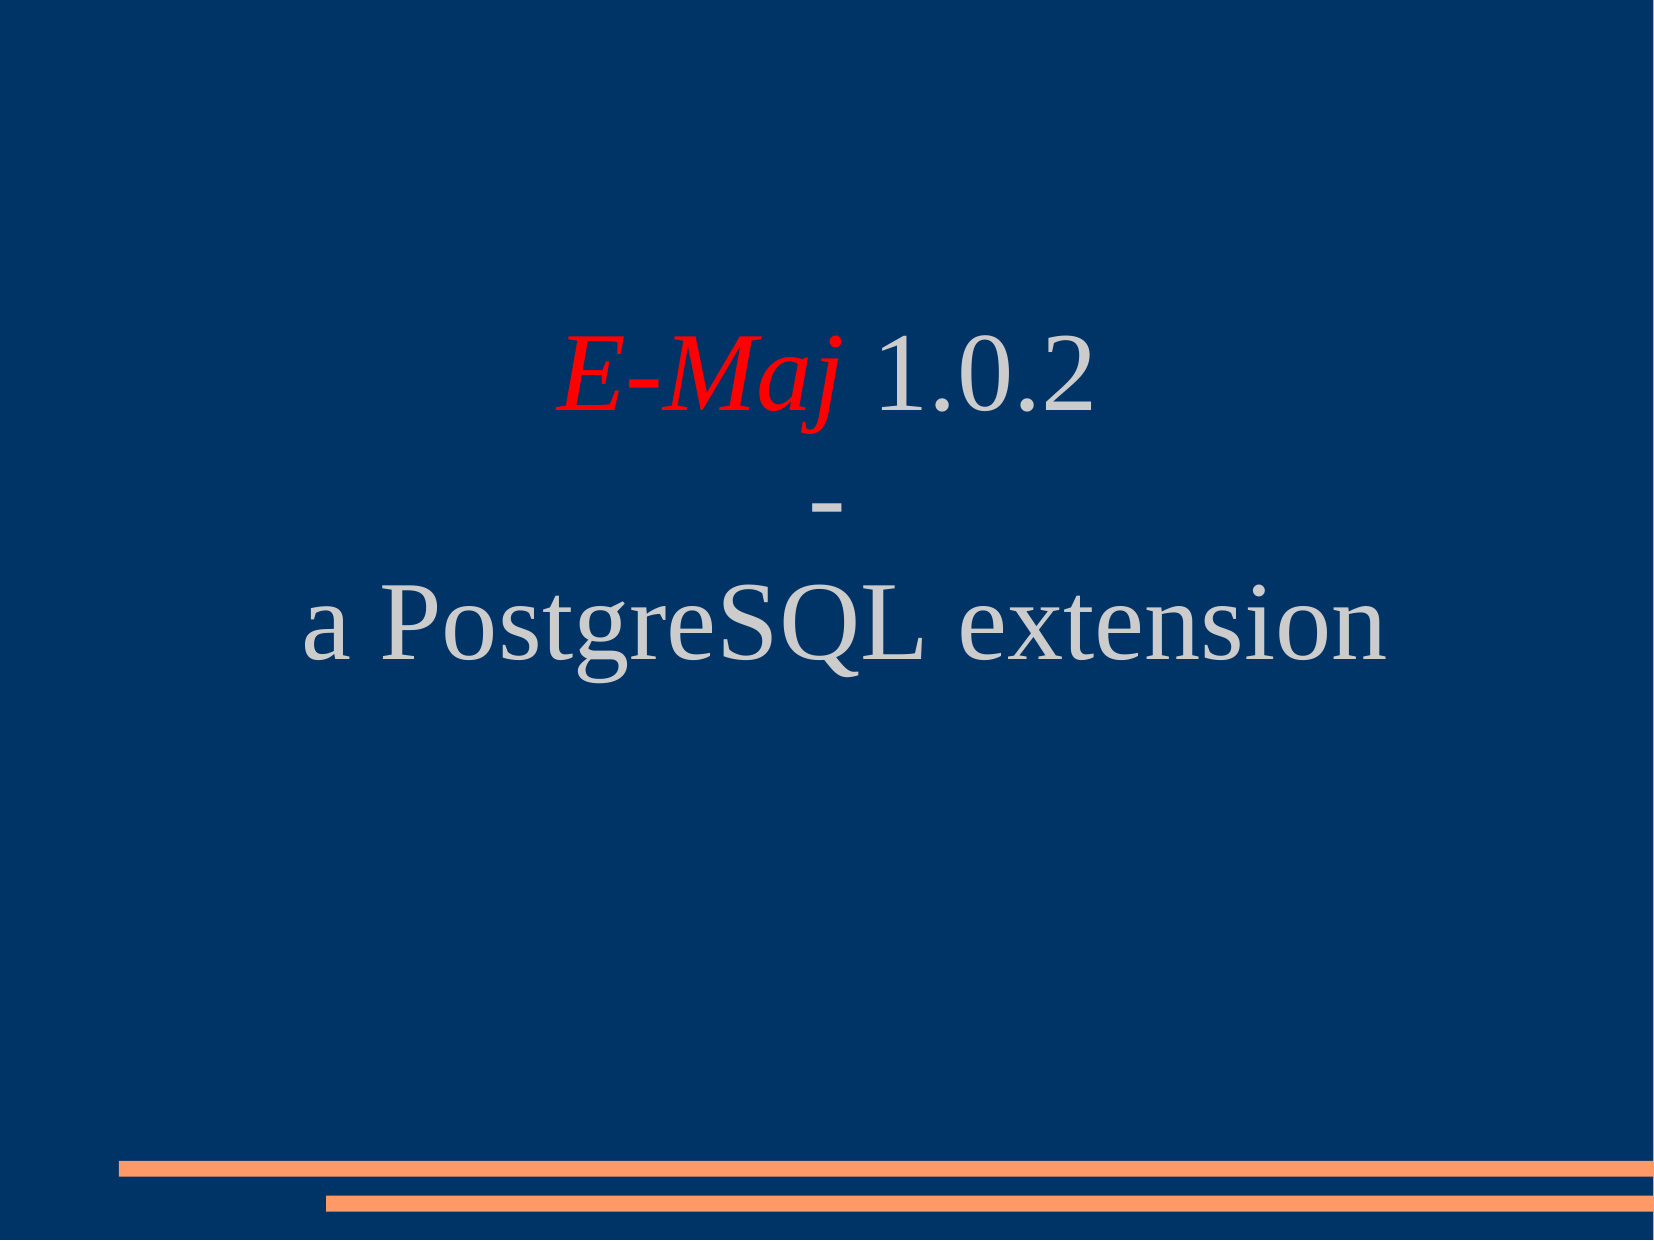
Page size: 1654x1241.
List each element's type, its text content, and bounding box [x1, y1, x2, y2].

subtitle E-Maj 1.0.2 - a PostgreSQL extension [121, 46, 1534, 1132]
